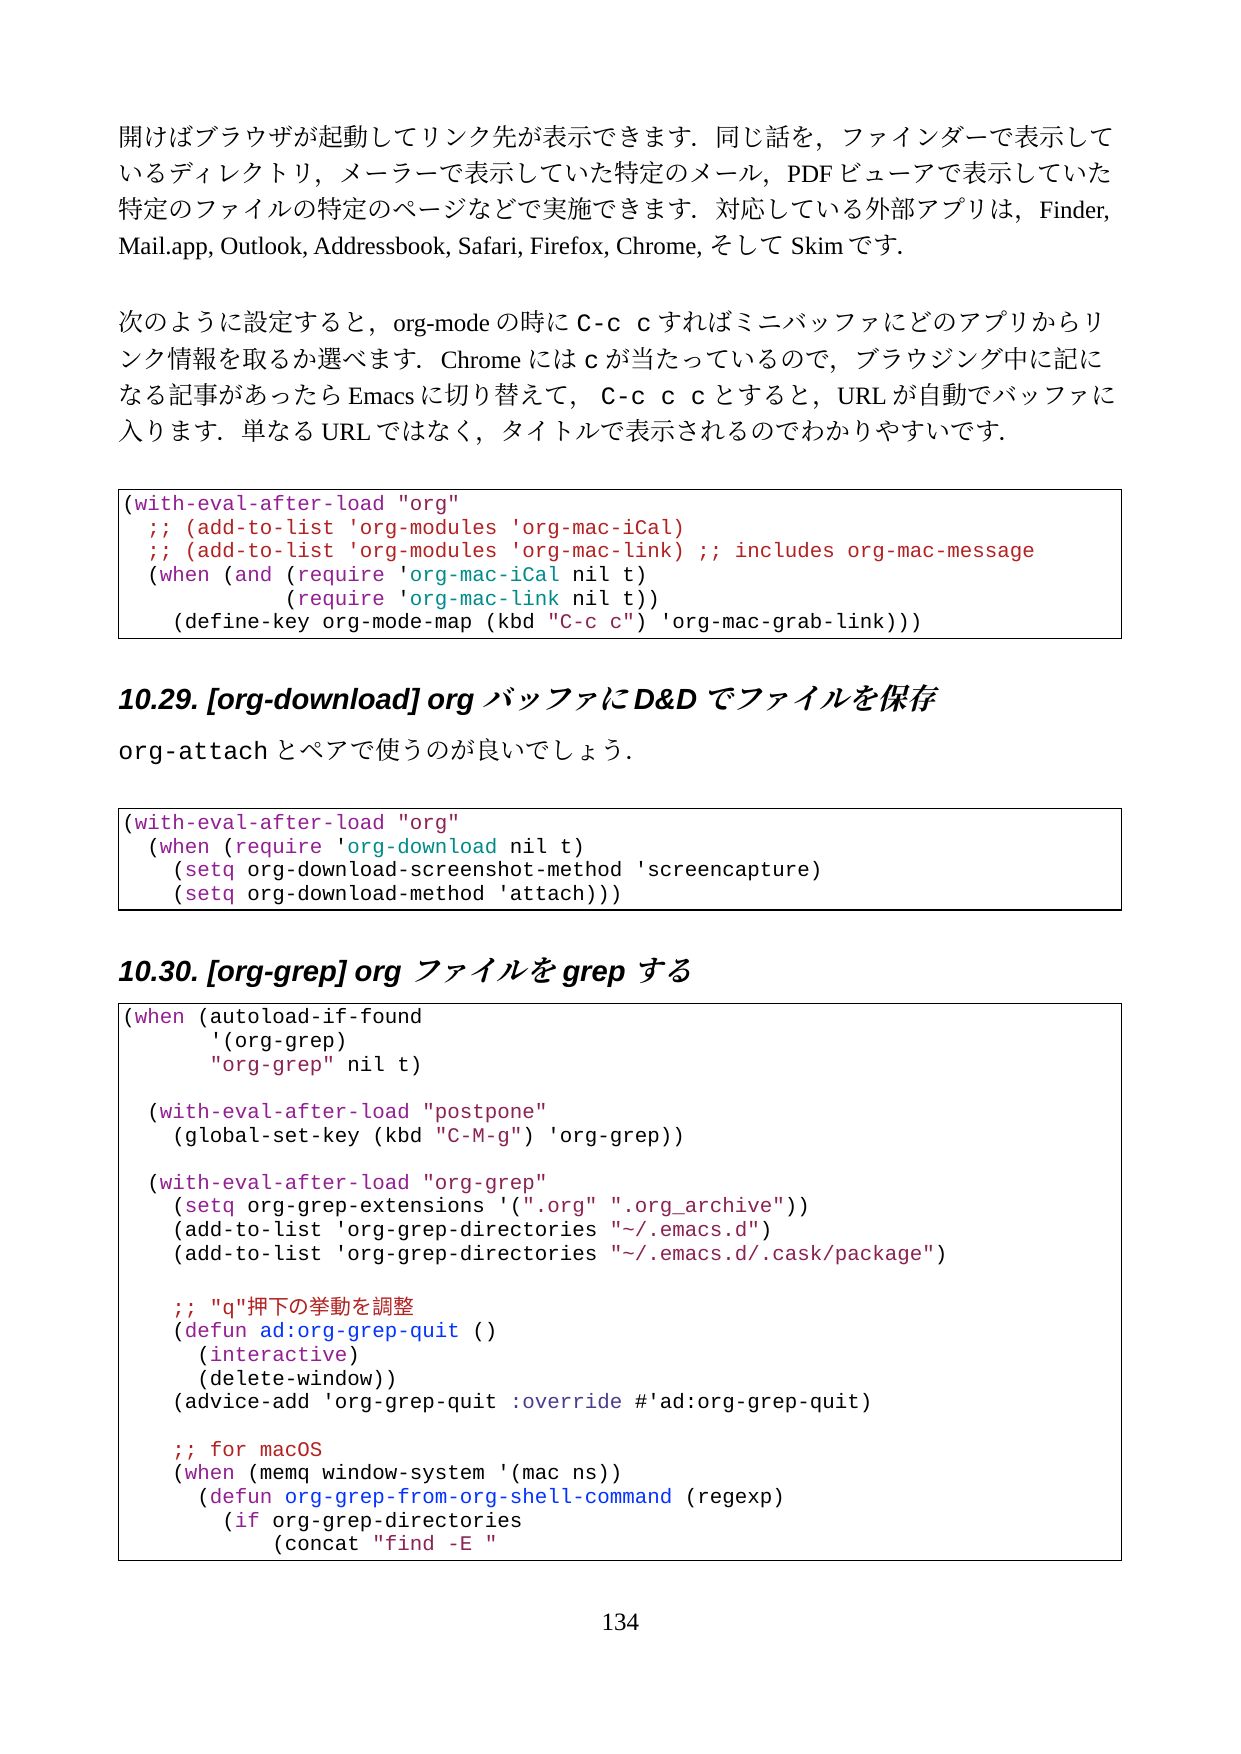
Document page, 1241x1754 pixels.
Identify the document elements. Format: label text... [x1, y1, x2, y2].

text (with-eval-after-load "postpone" [119, 1097, 1121, 1121]
text (defun ad:org-grep-quit () [119, 1317, 1121, 1340]
text (if org-grep-directories [119, 1506, 1121, 1529]
text (when (memq window-system '(mac ns)) [119, 1458, 1121, 1482]
text (setq org-download-screenshot-method 'screencapture) [119, 855, 1121, 879]
text (when (autoload-if-found [119, 1004, 1121, 1026]
text (defun org-grep-from-org-shell-command (regexp) [119, 1482, 1121, 1506]
text 開けばブラウザが起動してリンク先が表示できます．同じ話を，ファインダーで表示しているディレクトリ，メーラーで表示していた特定のメール，PDFビューアで表示していた特定のファイルの特定のページなどで実施できます．対応している外部アプリは，Finder, Mail.app, Outlook, Addressbook, Safari, Firefox, Chrome, そして Skimです． [118, 118, 1122, 291]
text (interactive) [119, 1340, 1121, 1364]
text (add-to-list 'org-grep-directories "~/.emacs.d") [119, 1215, 1121, 1239]
text (with-eval-after-load "org" [119, 809, 1121, 832]
text (global-set-key (kbd "C-M-g") 'org-grep)) [119, 1121, 1121, 1144]
text (define-key org-mode-map (kbd "C-c c") 'org-mac-grab-link))) [119, 607, 1121, 638]
subtitle [org-grep] org ファイルを grep する [118, 948, 1122, 990]
text (when (require 'org-download nil t) [119, 832, 1121, 855]
text (advice-add 'org-grep-quit :override #'ad:org-grep-quit) [119, 1387, 1121, 1411]
text org-attach とペアで使うのが良いでしょう． [118, 731, 1122, 796]
text (require 'org-mac-link nil t)) [119, 584, 1121, 607]
text ;; "q"押下の挙動を調整 [119, 1286, 1121, 1317]
text ;; (add-to-list 'org-modules 'org-mac-link) ;; includes org-mac-message [119, 536, 1121, 560]
text (concat "find -E " [119, 1529, 1121, 1560]
text (with-eval-after-load "org-grep" [119, 1168, 1121, 1192]
text (add-to-list 'org-grep-directories "~/.emacs.d/.cask/package") [119, 1239, 1121, 1262]
text "org-grep" nil t) [119, 1050, 1121, 1073]
text ;; for macOS [119, 1435, 1121, 1458]
text (setq org-download-method 'attach))) [119, 879, 1121, 909]
subtitle [org-download] org バッファにD&Dでファイルを保存 [118, 676, 1122, 718]
text (with-eval-after-load "org" [119, 490, 1121, 513]
text (delete-window)) [119, 1364, 1121, 1387]
text ;; (add-to-list 'org-modules 'org-mac-iCal) [119, 513, 1121, 536]
text (setq org-grep-extensions '(".org" ".org_archive")) [119, 1192, 1121, 1215]
text 次のように設定すると，org-modeの時に C-c c すればミニバッファにどのアプリからリンク情報を取るか選べます．Chrome には c が当たっているので，ブラウジング中に記になる記事があったらEmacsに切り替えて， C-c c c とすると，URLが自動でバッファに入ります．単なるURLではなく，タイトルで表示されるのでわかりやすいです． [118, 303, 1122, 477]
text (when (and (require 'org-mac-iCal nil t) [119, 560, 1121, 584]
text '(org-grep) [119, 1026, 1121, 1050]
